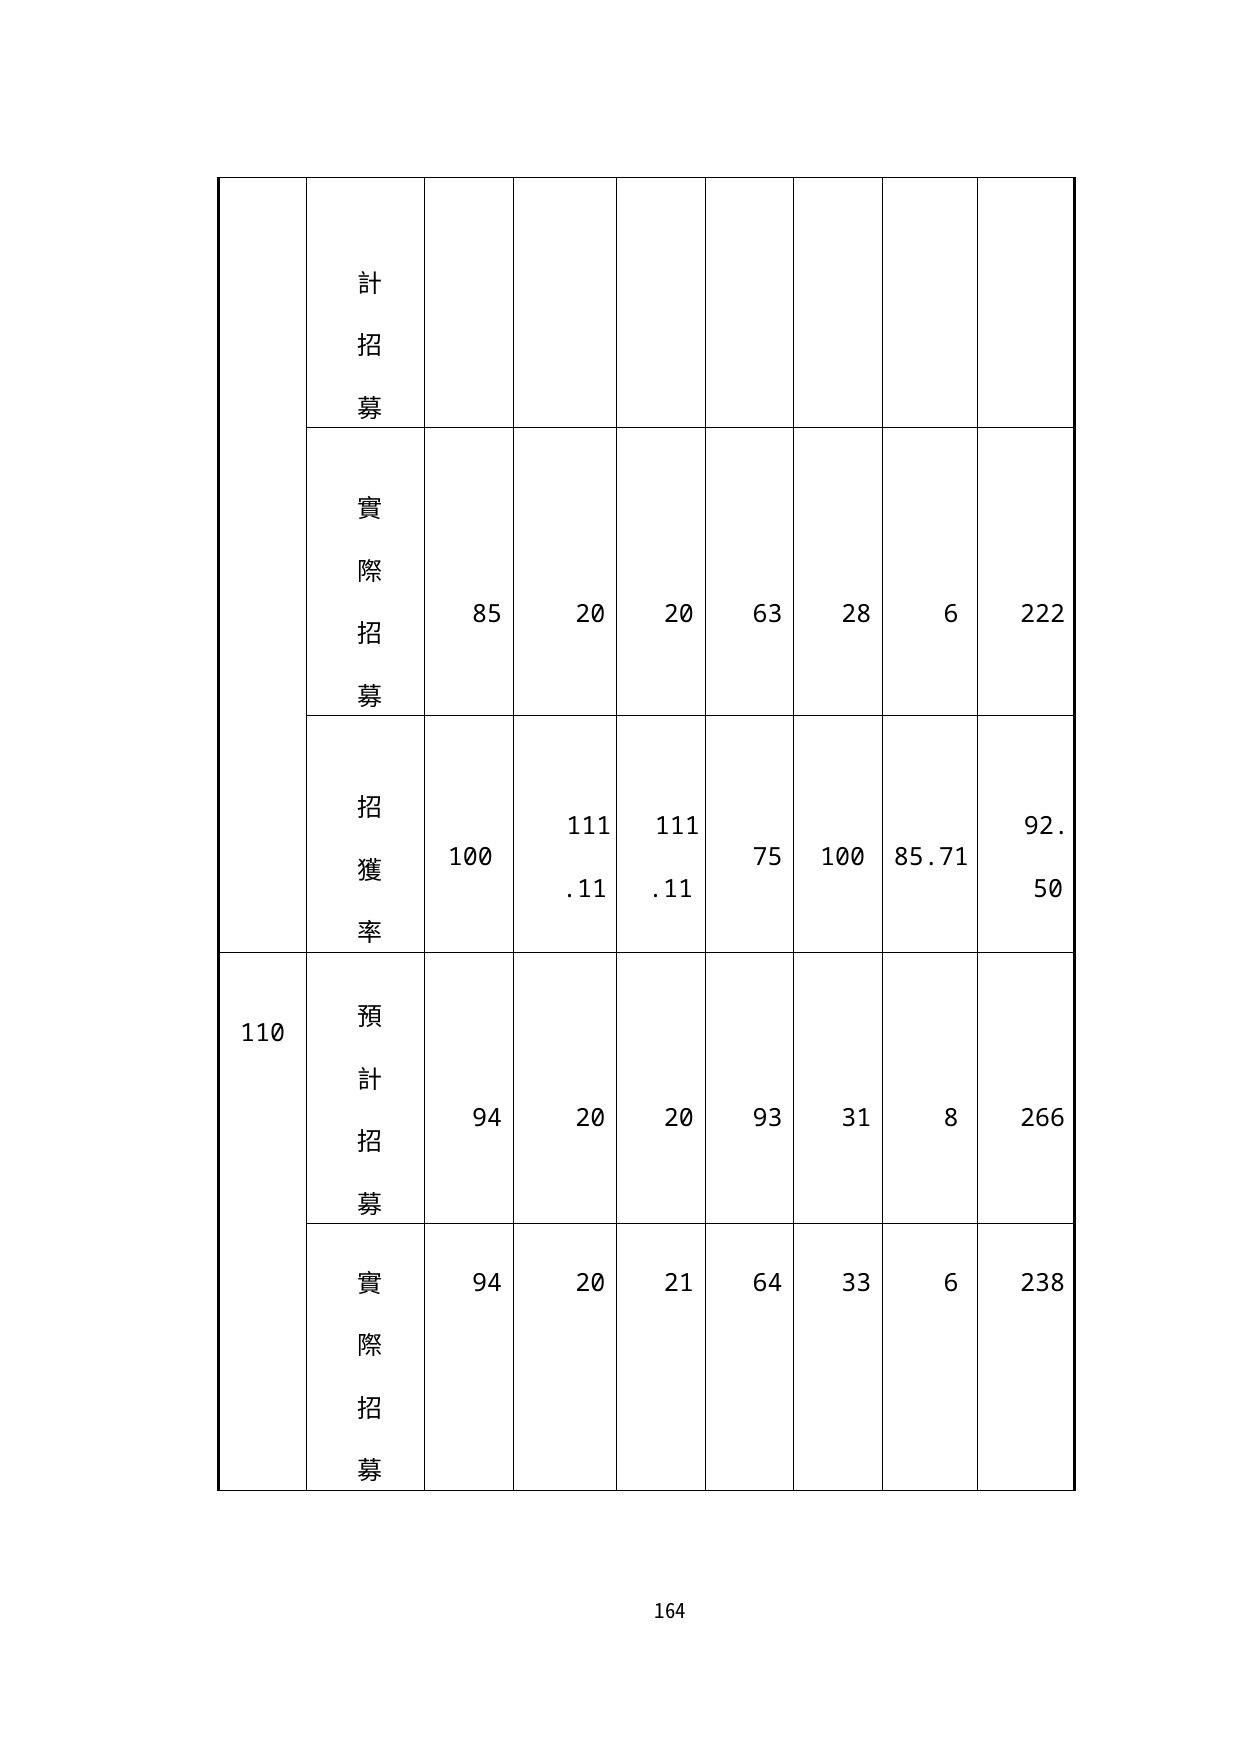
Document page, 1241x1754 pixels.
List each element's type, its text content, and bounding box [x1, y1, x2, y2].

table_cell 100 [794, 716, 882, 952]
table_cell 31 [794, 953, 882, 1223]
table_cell [978, 178, 1073, 427]
table_cell 85 [425, 428, 513, 715]
table_cell 110 [220, 953, 306, 1490]
table_cell 實際招募 [307, 1224, 424, 1490]
table_cell 8 [883, 953, 977, 1223]
table_cell [883, 178, 977, 427]
table_cell 222 [978, 428, 1073, 715]
table_cell 20 [514, 428, 616, 715]
table_cell [794, 178, 882, 427]
table_cell 20 [514, 1224, 616, 1490]
table_cell 238 [978, 1224, 1073, 1490]
table_cell 63 [706, 428, 793, 715]
table_cell 實際招募 [307, 428, 424, 715]
table_cell 100 [425, 716, 513, 952]
table_cell 21 [617, 1224, 705, 1490]
table_cell 266 [978, 953, 1073, 1223]
table_cell 111.11 [617, 716, 705, 952]
table_cell 28 [794, 428, 882, 715]
table_cell [706, 178, 793, 427]
table_cell 20 [617, 953, 705, 1223]
table_cell 92.50 [978, 716, 1073, 952]
table_cell 93 [706, 953, 793, 1223]
table_cell 20 [617, 428, 705, 715]
table_cell 64 [706, 1224, 793, 1490]
table_cell 6 [883, 1224, 977, 1490]
table_cell 111.11 [514, 716, 616, 952]
table_cell 預計招募 [307, 953, 424, 1223]
table_cell 計招募 [307, 178, 424, 427]
table_cell 33 [794, 1224, 882, 1490]
table_cell 85.71 [883, 716, 977, 952]
table_cell [425, 178, 513, 427]
table_cell 6 [883, 428, 977, 715]
table_cell 75 [706, 716, 793, 952]
table_cell [617, 178, 705, 427]
table_cell 94 [425, 1224, 513, 1490]
table_cell 招獲率 [307, 716, 424, 952]
table_cell [220, 178, 306, 952]
table_cell 20 [514, 953, 616, 1223]
table_cell [514, 178, 616, 427]
table_cell 94 [425, 953, 513, 1223]
